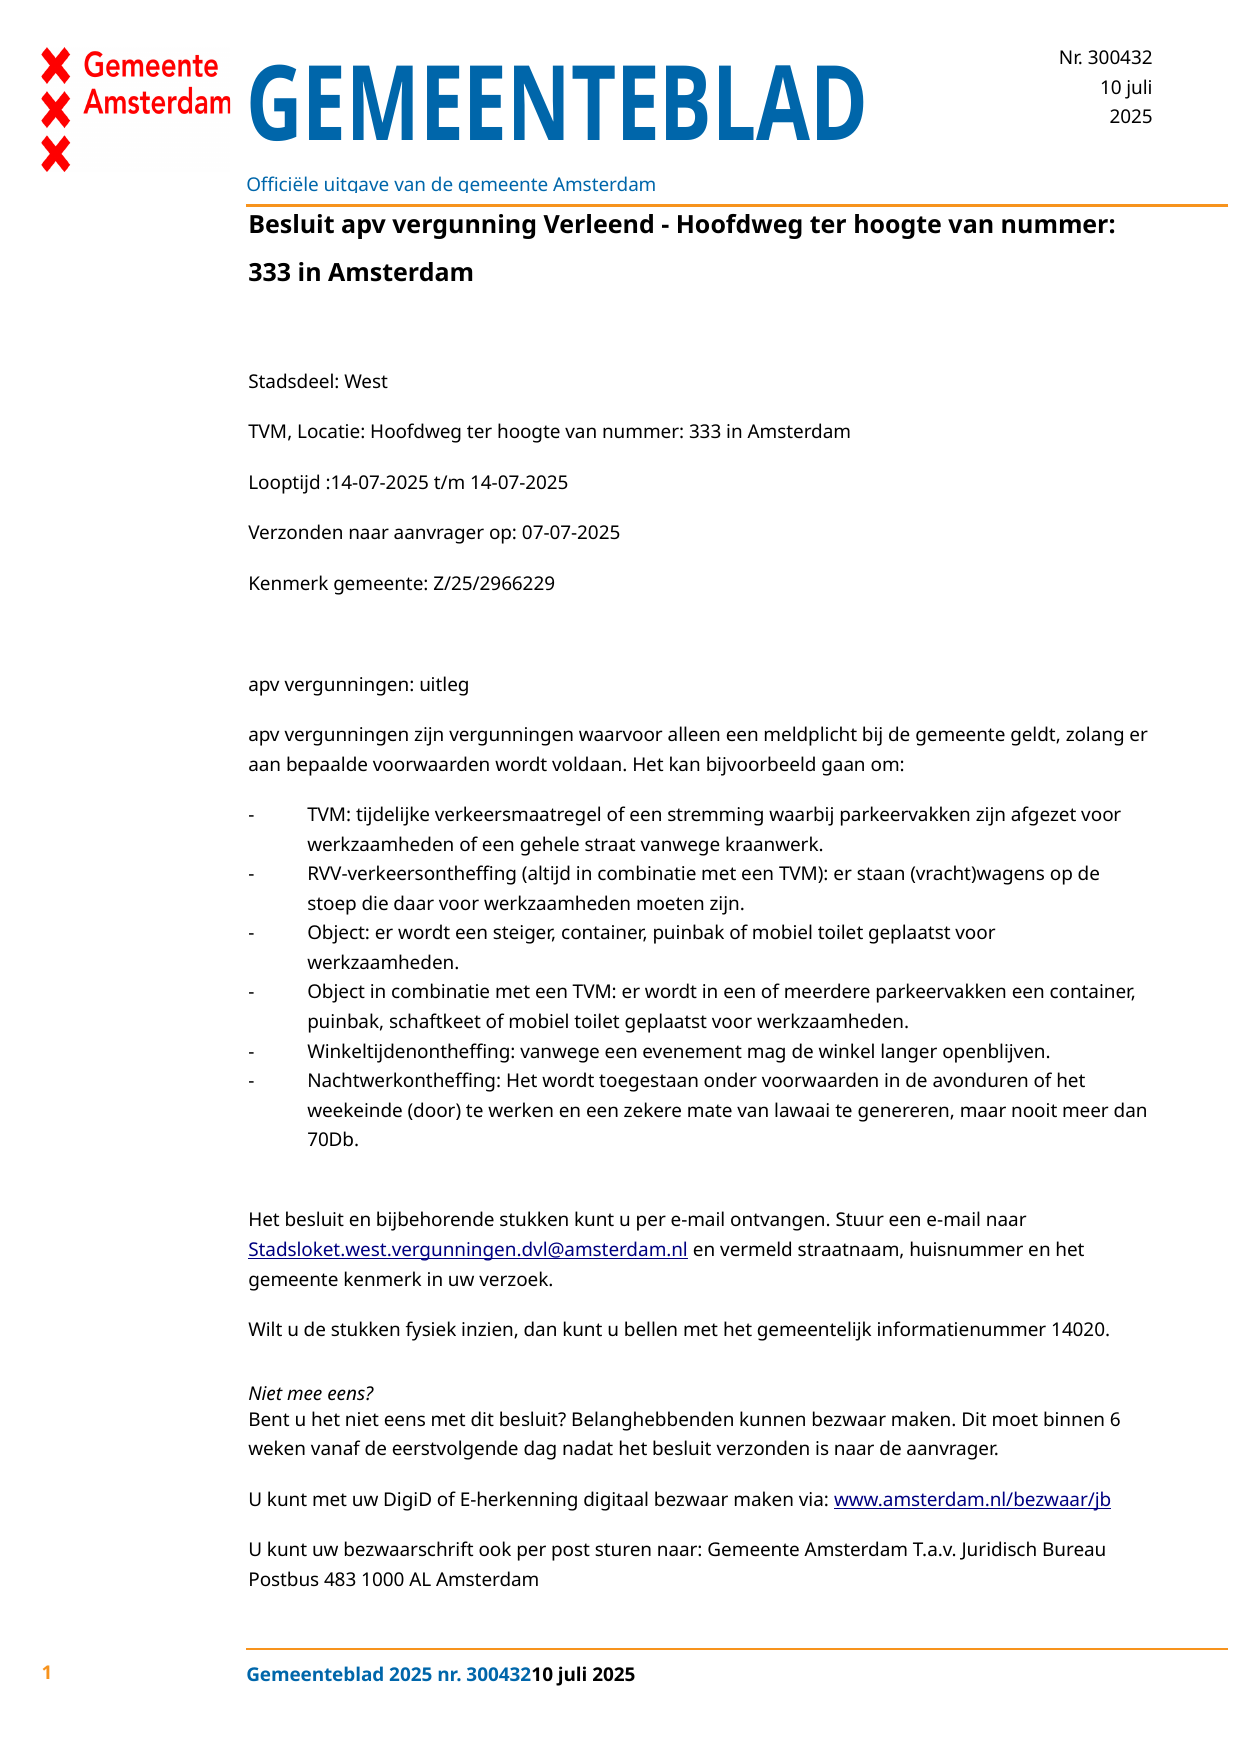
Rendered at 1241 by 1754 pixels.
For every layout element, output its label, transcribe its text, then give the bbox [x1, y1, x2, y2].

text Niet mee eens? [248, 1380, 1152, 1406]
picture [41, 47, 231, 172]
list Object: er wordt een steiger, container, puinbak of mobiel toilet geplaatst voor werkzaamheden. [248, 919, 1152, 975]
text Stadsdeel: West [248, 368, 1152, 394]
list Winkeltijdenontheffing: vanwege een evenement mag de winkel langer openblijven. [248, 1038, 1152, 1064]
text Verzonden naar aanvrager op: 07-07-2025 [248, 519, 1152, 545]
text U kunt met uw DigiD of E-herkenning digitaal bezwaar maken via: www.amsterdam.nl/bezwaar/jb [248, 1486, 1152, 1512]
text Kenmerk gemeente: Z/25/2966229 [248, 570, 1152, 596]
list Nachtwerkontheffing: Het wordt toegestaan onder voorwaarden in de avonduren of het weekeinde (door) te werken en een zekere mate van lawaai te genereren, maar nooit meer dan 70Db. [248, 1067, 1152, 1152]
text apv vergunningen: uitleg [248, 671, 1152, 697]
list RVV-verkeersontheffing (altijd in combinatie met een TVM): er staan (vracht)wagens op de stoep die daar voor werkzaamheden moeten zijn. [248, 860, 1152, 916]
text TVM, Locatie: Hoofdweg ter hoogte van nummer: 333 in Amsterdam [248, 419, 1152, 444]
text Het besluit en bijbehorende stukken kunt u per e-mail ontvangen. Stuur een e-mail naar Stadsloket.west.vergunningen.dvl@amsterdam.nl en vermeld straatnaam, huisnummer en het gemeente kenmerk in uw verzoek. [248, 1207, 1152, 1292]
text Bent u het niet eens met dit besluit? Belanghebbenden kunnen bezwaar maken. Dit moet binnen 6 weken vanaf de eerstvolgende dag nadat het besluit verzonden is naar de aanvrager. [248, 1406, 1152, 1461]
text Besluit apv vergunning Verleend - Hoofdweg ter hoogte van nummer: 333 in Amsterdam [248, 207, 1152, 288]
text Looptijd :14-07-2025 t/m 14-07-2025 [248, 469, 1152, 495]
text Wilt u de stukken fysiek inzien, dan kunt u bellen met het gemeentelijk informatienummer 14020. [248, 1316, 1152, 1342]
text U kunt uw bezwaarschrift ook per post sturen naar: Gemeente Amsterdam T.a.v. Juridisch Bureau Postbus 483 1000 AL Amsterdam [248, 1536, 1152, 1592]
text apv vergunningen zijn vergunningen waarvoor alleen een meldplicht bij de gemeente geldt, zolang er aan bepaalde voorwaarden wordt voldaan. Het kan bijvoorbeeld gaan om: [248, 721, 1152, 777]
list TVM: tijdelijke verkeersmaatregel of een stremming waarbij parkeervakken zijn afgezet voor werkzaamheden of een gehele straat vanwege kraanwerk. [248, 801, 1152, 857]
list Object in combinatie met een TVM: er wordt in een of meerdere parkeervakken een container, puinbak, schaftkeet of mobiel toilet geplaatst voor werkzaamheden. [248, 979, 1152, 1034]
